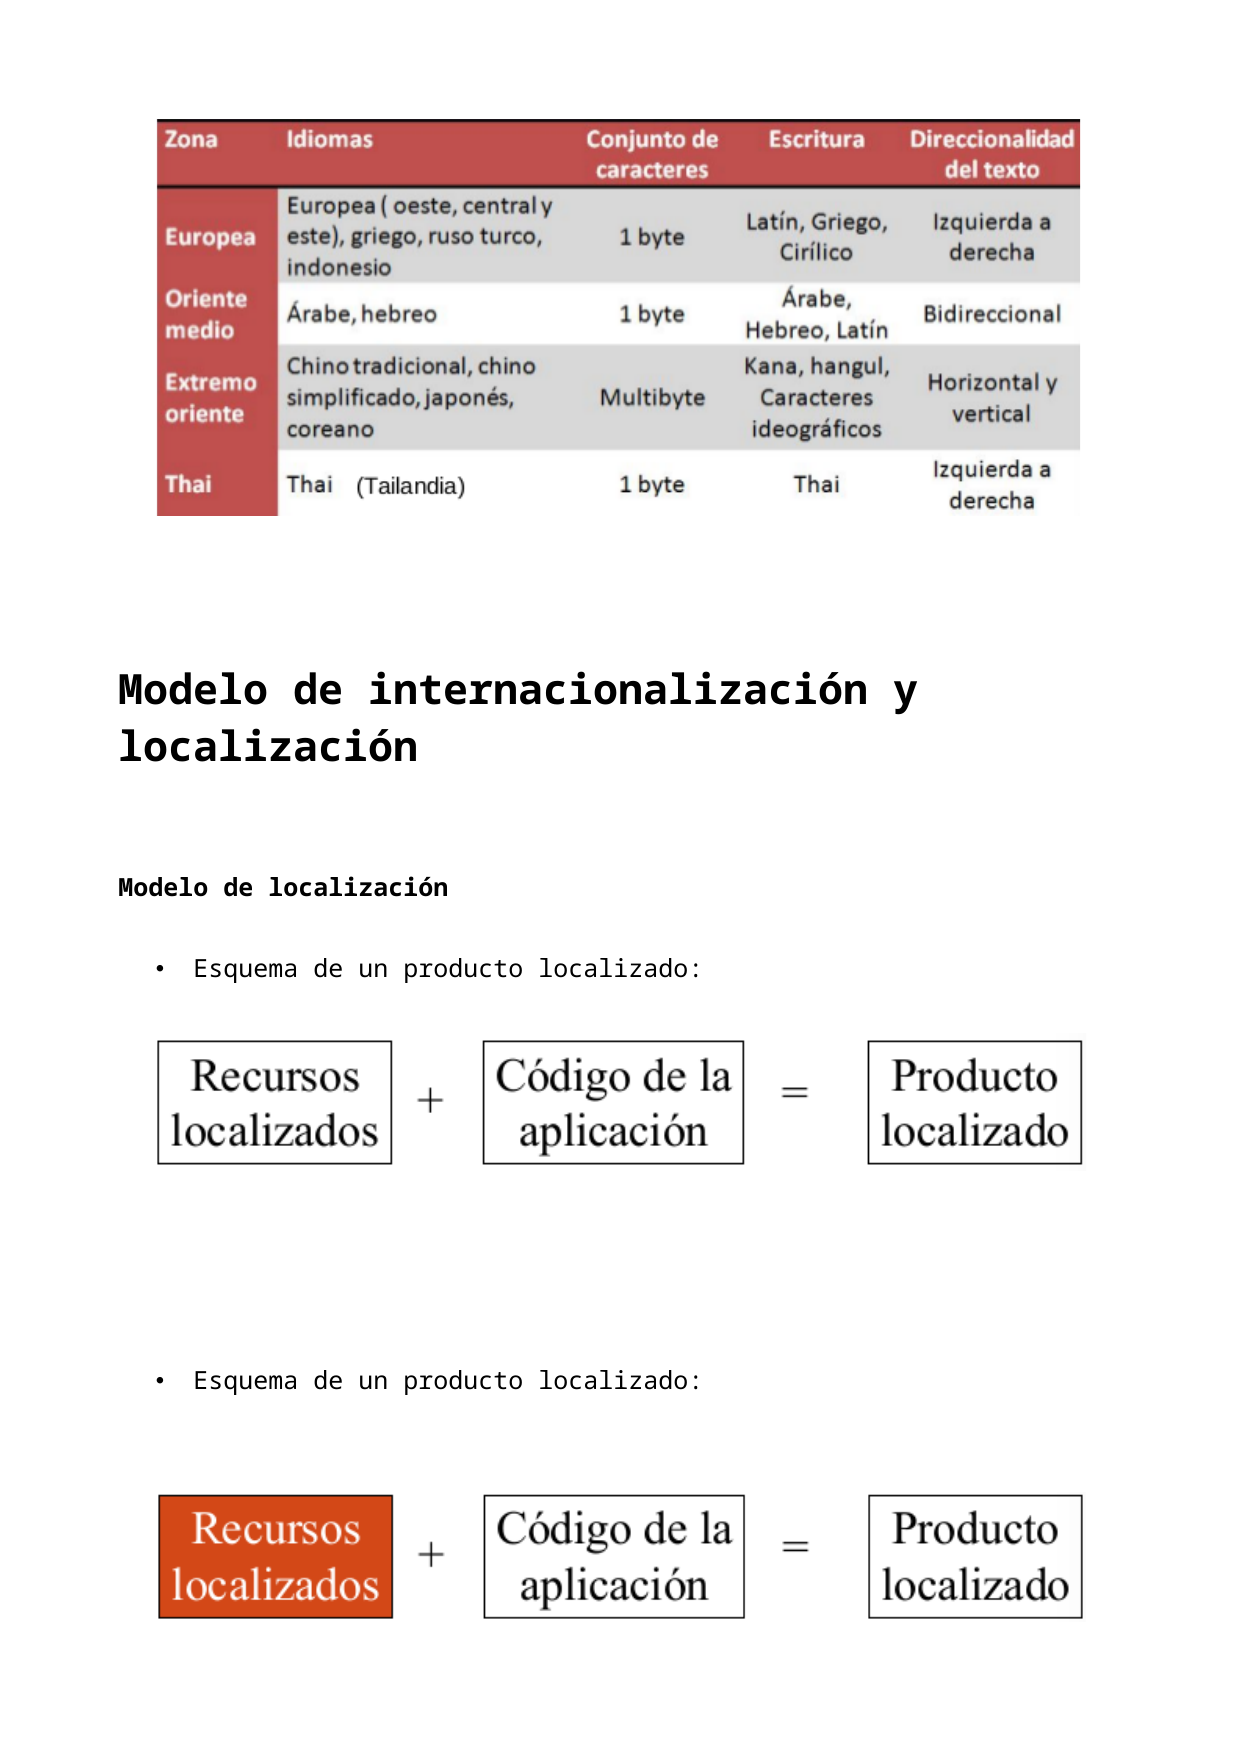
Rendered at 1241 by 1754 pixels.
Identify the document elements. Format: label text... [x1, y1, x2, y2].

text Modelo de internacionalización y localización [118, 660, 1122, 773]
list Esquema de un producto localizado: [156, 1362, 1122, 1396]
text Modelo de localización [118, 869, 1122, 903]
picture [153, 1033, 1087, 1171]
picture [156, 119, 1081, 516]
list Esquema de un producto localizado: [156, 951, 1122, 985]
picture [154, 1492, 1086, 1622]
